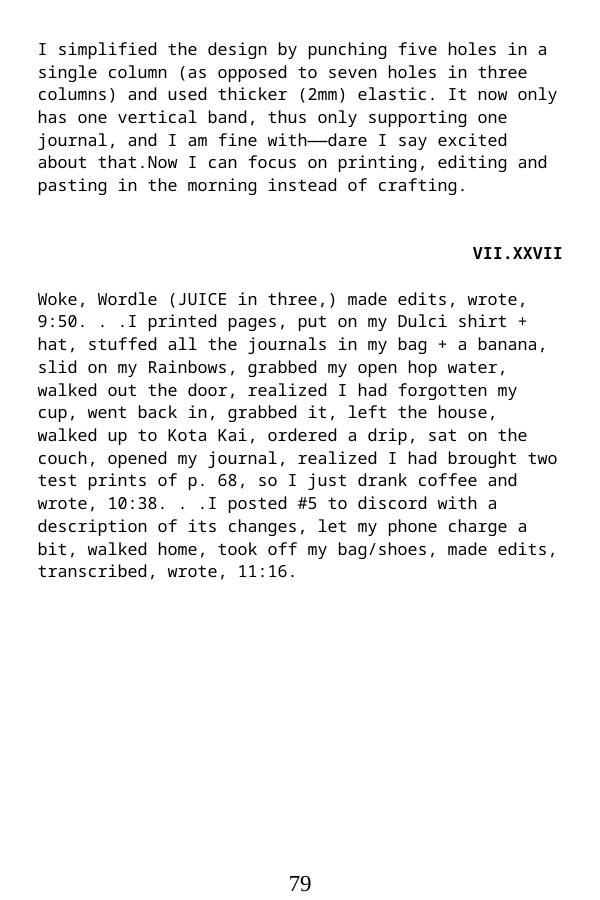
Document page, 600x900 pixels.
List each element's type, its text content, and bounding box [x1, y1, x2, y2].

text VII.XXVII [37, 242, 562, 264]
text I simplified the design by punching five holes in a single column (as opposed to seven holes in three columns) and used thicker (2mm) elastic. It now only has one vertical band, thus only supporting one journal, and I am fine with——dare I say excited about that.Now I can focus on printing, editing and pasting in the morning instead of crafting. [37, 37, 562, 196]
text Woke, Wordle (JUICE in three,) made edits, wrote, 9:50. . .I printed pages, put on my Dulci shirt + hat, stuffed all the journals in my bag + a banana, slid on my Rainbows, grabbed my open hop water, walked out the door, realized I had forgotten my cup, went back in, grabbed it, left the house, walked up to Kota Kai, ordered a drip, sat on the couch, opened my journal, realized I had brought two test prints of p. 68, so I just drank coffee and wrote, 10:38. . .I posted #5 to discord with a description of its changes, let my phone charge a bit, walked home, took off my bag/shoes, made edits, transcribed, wrote, 11:16. [37, 287, 562, 582]
